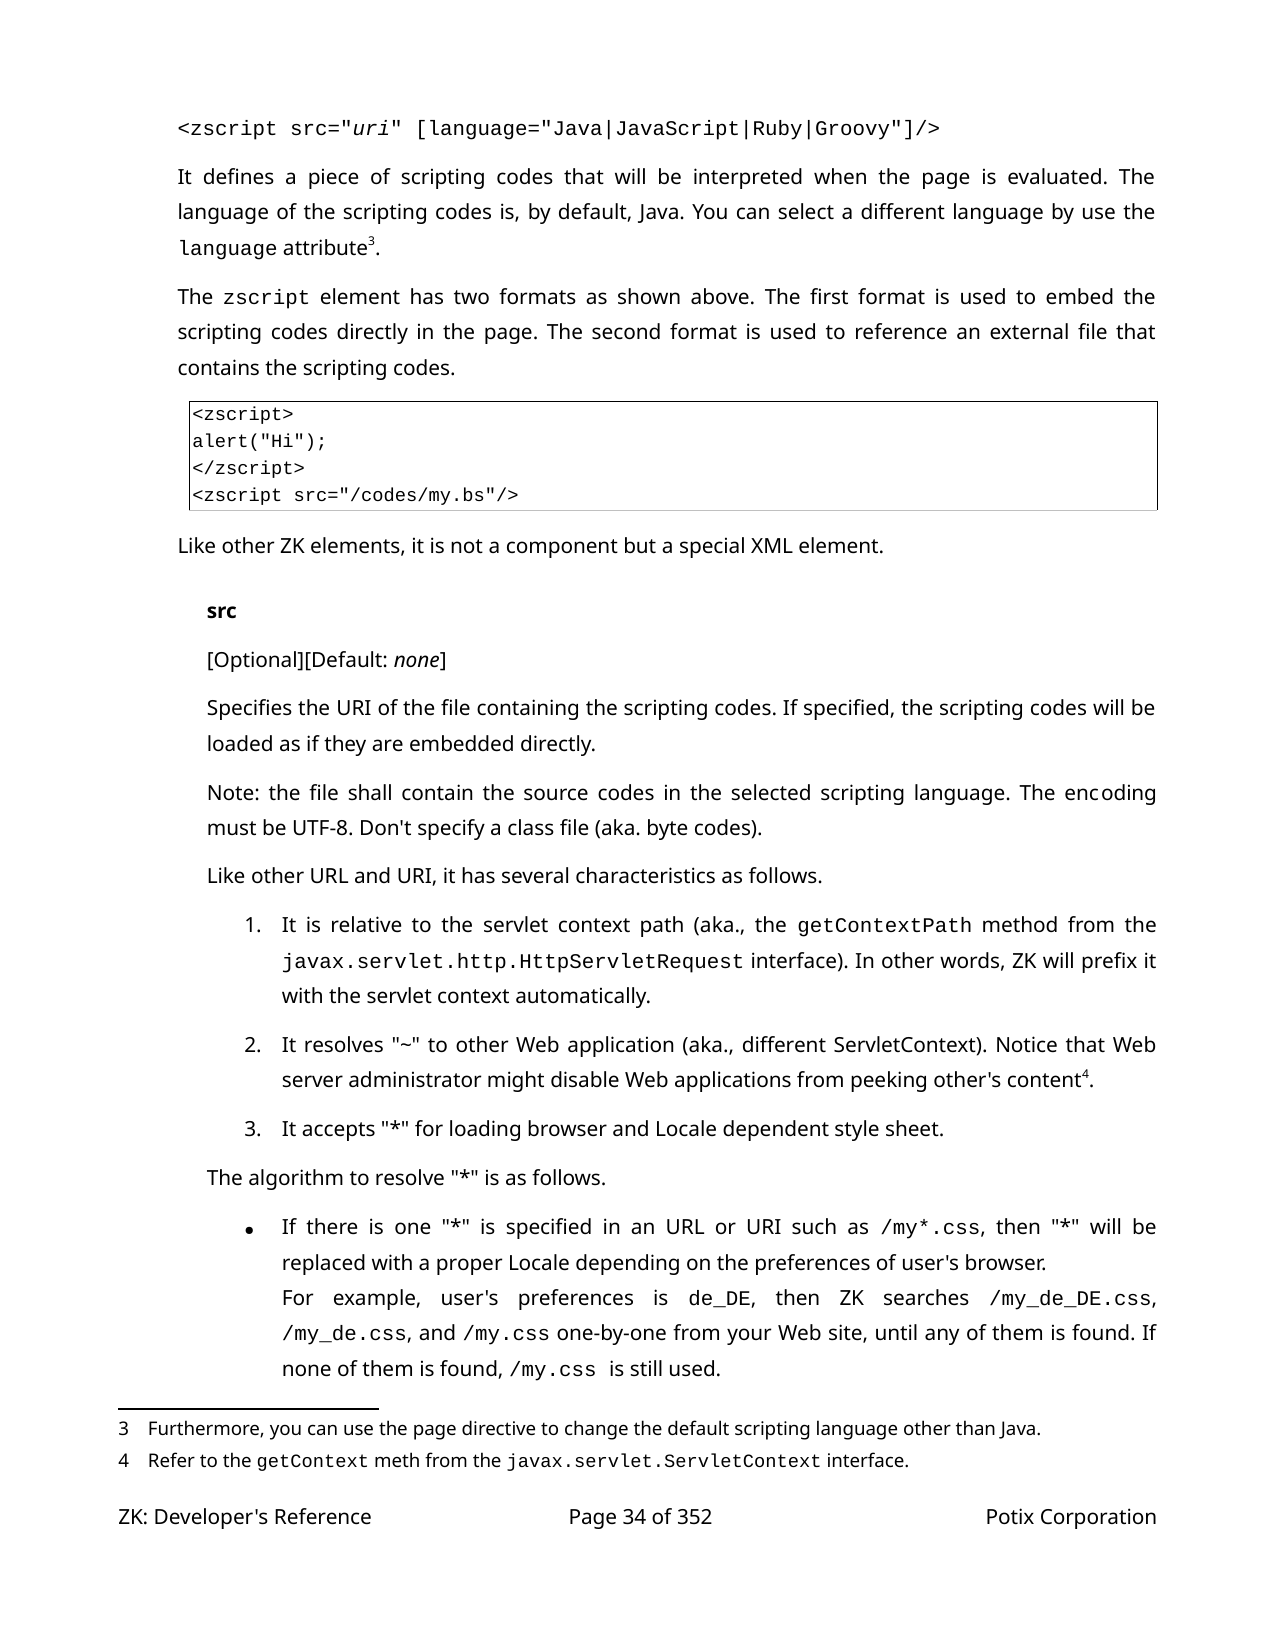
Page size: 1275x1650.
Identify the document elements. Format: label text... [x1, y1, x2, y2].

list It resolves "~" to other Web application (aka., different ServletContext). Notice that Web server administrator might disable Web applications from peeking other's content. [244, 1030, 1157, 1094]
text Like other URL and URI, it has several characteristics as follows. [207, 862, 1157, 890]
text <zscript src="uri" [language="Java|JavaScript|Ruby|Groovy"]/> [177, 118, 1157, 142]
text Like other ZK elements, it is not a component but a special XML element. [177, 531, 1157, 559]
list Refer to the getContext meth from the javax.servlet.ServletContext interface. [118, 1447, 1157, 1473]
text Furthermore, you can use the page directive to change the default scripting language other than Java. [118, 1415, 1157, 1441]
text The zscript element has two formats as shown above. The first format is used to embed the scripting codes directly in the page. The second format is used to reference an external file that contains the scripting codes. [177, 282, 1157, 381]
text The algorithm to resolve "*" is as follows. [207, 1163, 1157, 1192]
text Note: the file shall contain the source codes in the selected scripting language. The encoding must be UTF-8. Don't specify a class file (aka. byte codes). [207, 778, 1157, 841]
list It is relative to the servlet context path (aka., the getContextPath method from the javax.servlet.http.HttpServletRequest interface). In other words, ZK will prefix it with the servlet context automatically. [244, 911, 1157, 1010]
text It defines a piece of scripting codes that will be interpreted when the page is evaluated. The language of the scripting codes is, by default, Java. You can select a different language by use the language attribute. [177, 162, 1157, 261]
text alert("Hi"); [190, 429, 1157, 453]
text [Optional][Default: none] [207, 645, 1157, 673]
text Specifies the URI of the file containing the scripting codes. If specified, the scripting codes will be loaded as if they are embedded directly. [207, 693, 1157, 757]
text <zscript> [190, 402, 1157, 426]
text </zscript> [190, 456, 1157, 480]
list It accepts "*" for loading browser and Locale dependent style sheet. [244, 1114, 1157, 1143]
text <zscript src="/codes/my.bs"/> [190, 483, 1157, 510]
subtitle src [207, 596, 1157, 624]
list If there is one "*" is specified in an URL or URI such as /my*.css, then "*" will be replaced with a proper Locale depending on the preferences of user's browser. For example, user's preferences is de_DE, then ZK searches /my_de_DE.css, /my_de.css, and /my.css one-by-one from your Web site, until any of them is found. If none of them is found, /my.css is still used. [244, 1212, 1157, 1382]
